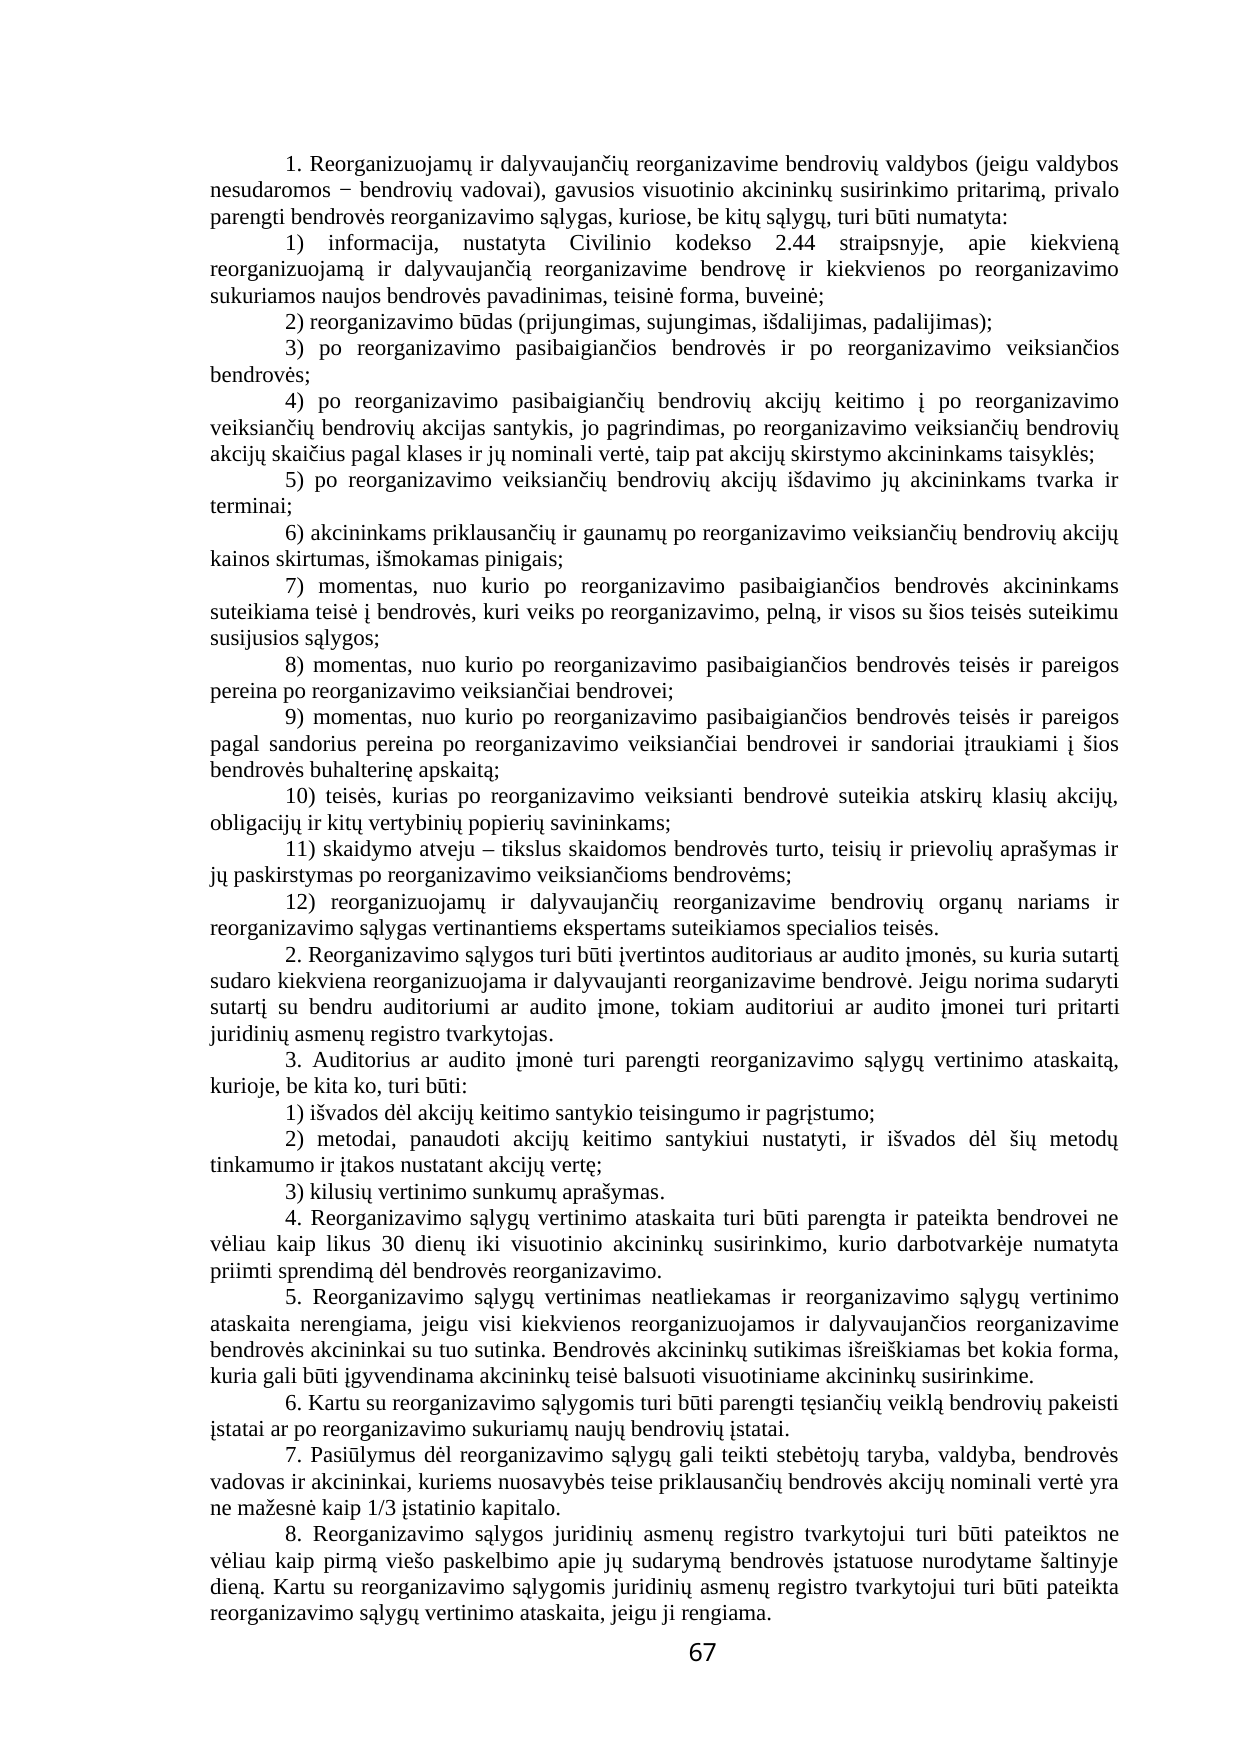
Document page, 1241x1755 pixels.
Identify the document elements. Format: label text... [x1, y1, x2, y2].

text 9) momentas, nuo kurio po reorganizavimo pasibaigiančios bendrovės teisės ir pareigos pagal sandorius pereina po reorganizavimo veiksiančiai bendrovei ir sandoriai įtraukiami į šios bendrovės buhalterinę apskaitą; [210, 703, 1120, 782]
text 3. Auditorius ar audito įmonė turi parengti reorganizavimo sąlygų vertinimo ataskaitą, kurioje, be kita ko, turi būti: [210, 1046, 1120, 1099]
text 6) akcininkams priklausančių ir gaunamų po reorganizavimo veiksiančių bendrovių akcijų kainos skirtumas, išmokamas pinigais; [210, 519, 1120, 572]
text 12) reorganizuojamų ir dalyvaujančių reorganizavime bendrovių organų nariams ir reorganizavimo sąlygas vertinantiems ekspertams suteikiamos specialios teisės. [210, 888, 1120, 941]
text 2) reorganizavimo būdas (prijungimas, sujungimas, išdalijimas, padalijimas); [210, 308, 1120, 334]
text 6. Kartu su reorganizavimo sąlygomis turi būti parengti tęsiančių veiklą bendrovių pakeisti įstatai ar po reorganizavimo sukuriamų naujų bendrovių įstatai. [210, 1389, 1120, 1441]
text 4) po reorganizavimo pasibaigiančių bendrovių akcijų keitimo į po reorganizavimo veiksiančių bendrovių akcijas santykis, jo pagrindimas, po reorganizavimo veiksiančių bendrovių akcijų skaičius pagal klases ir jų nominali vertė, taip pat akcijų skirstymo akcininkams taisyklės; [210, 387, 1120, 466]
text 5. Reorganizavimo sąlygų vertinimas neatliekamas ir reorganizavimo sąlygų vertinimo ataskaita nerengiama, jeigu visi kiekvienos reorganizuojamos ir dalyvaujančios reorganizavime bendrovės akcininkai su tuo sutinka. Bendrovės akcininkų sutikimas išreiškiamas bet kokia forma, kuria gali būti įgyvendinama akcininkų teisė balsuoti visuotiniame akcininkų susirinkime. [210, 1283, 1120, 1389]
text 3) po reorganizavimo pasibaigiančios bendrovės ir po reorganizavimo veiksiančios bendrovės; [210, 334, 1120, 387]
text 8. Reorganizavimo sąlygos juridinių asmenų registro tvarkytojui turi būti pateiktos ne vėliau kaip pirmą viešo paskelbimo apie jų sudarymą bendrovės įstatuose nurodytame šaltinyje dieną. Kartu su reorganizavimo sąlygomis juridinių asmenų registro tvarkytojui turi būti pateikta reorganizavimo sąlygų vertinimo ataskaita, jeigu ji rengiama. [210, 1520, 1120, 1626]
text 8) momentas, nuo kurio po reorganizavimo pasibaigiančios bendrovės teisės ir pareigos pereina po reorganizavimo veiksiančiai bendrovei; [210, 651, 1120, 703]
text 7. Pasiūlymus dėl reorganizavimo sąlygų gali teikti stebėtojų taryba, valdyba, bendrovės vadovas ir akcininkai, kuriems nuosavybės teise priklausančių bendrovės akcijų nominali vertė yra ne mažesnė kaip 1/3 įstatinio kapitalo. [210, 1441, 1120, 1520]
text 10) teisės, kurias po reorganizavimo veiksianti bendrovė suteikia atskirų klasių akcijų, obligacijų ir kitų vertybinių popierių savininkams; [210, 782, 1120, 835]
text 4. Reorganizavimo sąlygų vertinimo ataskaita turi būti parengta ir pateikta bendrovei ne vėliau kaip likus 30 dienų iki visuotinio akcininkų susirinkimo, kurio darbotvarkėje numatyta priimti sprendimą dėl bendrovės reorganizavimo. [210, 1204, 1120, 1283]
text 3) kilusių vertinimo sunkumų aprašymas. [210, 1178, 1120, 1204]
text 2. Reorganizavimo sąlygos turi būti įvertintos auditoriaus ar audito įmonės, su kuria sutartį sudaro kiekviena reorganizuojama ir dalyvaujanti reorganizavime bendrovė. Jeigu norima sudaryti sutartį su bendru auditoriumi ar audito įmone, tokiam auditoriui ar audito įmonei turi pritarti juridinių asmenų registro tvarkytojas. [210, 941, 1120, 1046]
text 11) skaidymo atveju – tikslus skaidomos bendrovės turto, teisių ir prievolių aprašymas ir jų paskirstymas po reorganizavimo veiksiančioms bendrovėms; [210, 835, 1120, 888]
text 1. Reorganizuojamų ir dalyvaujančių reorganizavime bendrovių valdybos (jeigu valdybos nesudaromos − bendrovių vadovai), gavusios visuotinio akcininkų susirinkimo pritarimą, privalo parengti bendrovės reorganizavimo sąlygas, kuriose, be kitų sąlygų, turi būti numatyta: [210, 150, 1120, 229]
text 5) po reorganizavimo veiksiančių bendrovių akcijų išdavimo jų akcininkams tvarka ir terminai; [210, 466, 1120, 519]
text 1) išvados dėl akcijų keitimo santykio teisingumo ir pagrįstumo; [210, 1099, 1120, 1125]
text 7) momentas, nuo kurio po reorganizavimo pasibaigiančios bendrovės akcininkams suteikiama teisė į bendrovės, kuri veiks po reorganizavimo, pelną, ir visos su šios teisės suteikimu susijusios sąlygos; [210, 572, 1120, 651]
text 2) metodai, panaudoti akcijų keitimo santykiui nustatyti, ir išvados dėl šių metodų tinkamumo ir įtakos nustatant akcijų vertę; [210, 1125, 1120, 1178]
text 1) informacija, nustatyta Civilinio kodekso 2.44 straipsnyje, apie kiekvieną reorganizuojamą ir dalyvaujančią reorganizavime bendrovę ir kiekvienos po reorganizavimo sukuriamos naujos bendrovės pavadinimas, teisinė forma, buveinė; [210, 229, 1120, 308]
